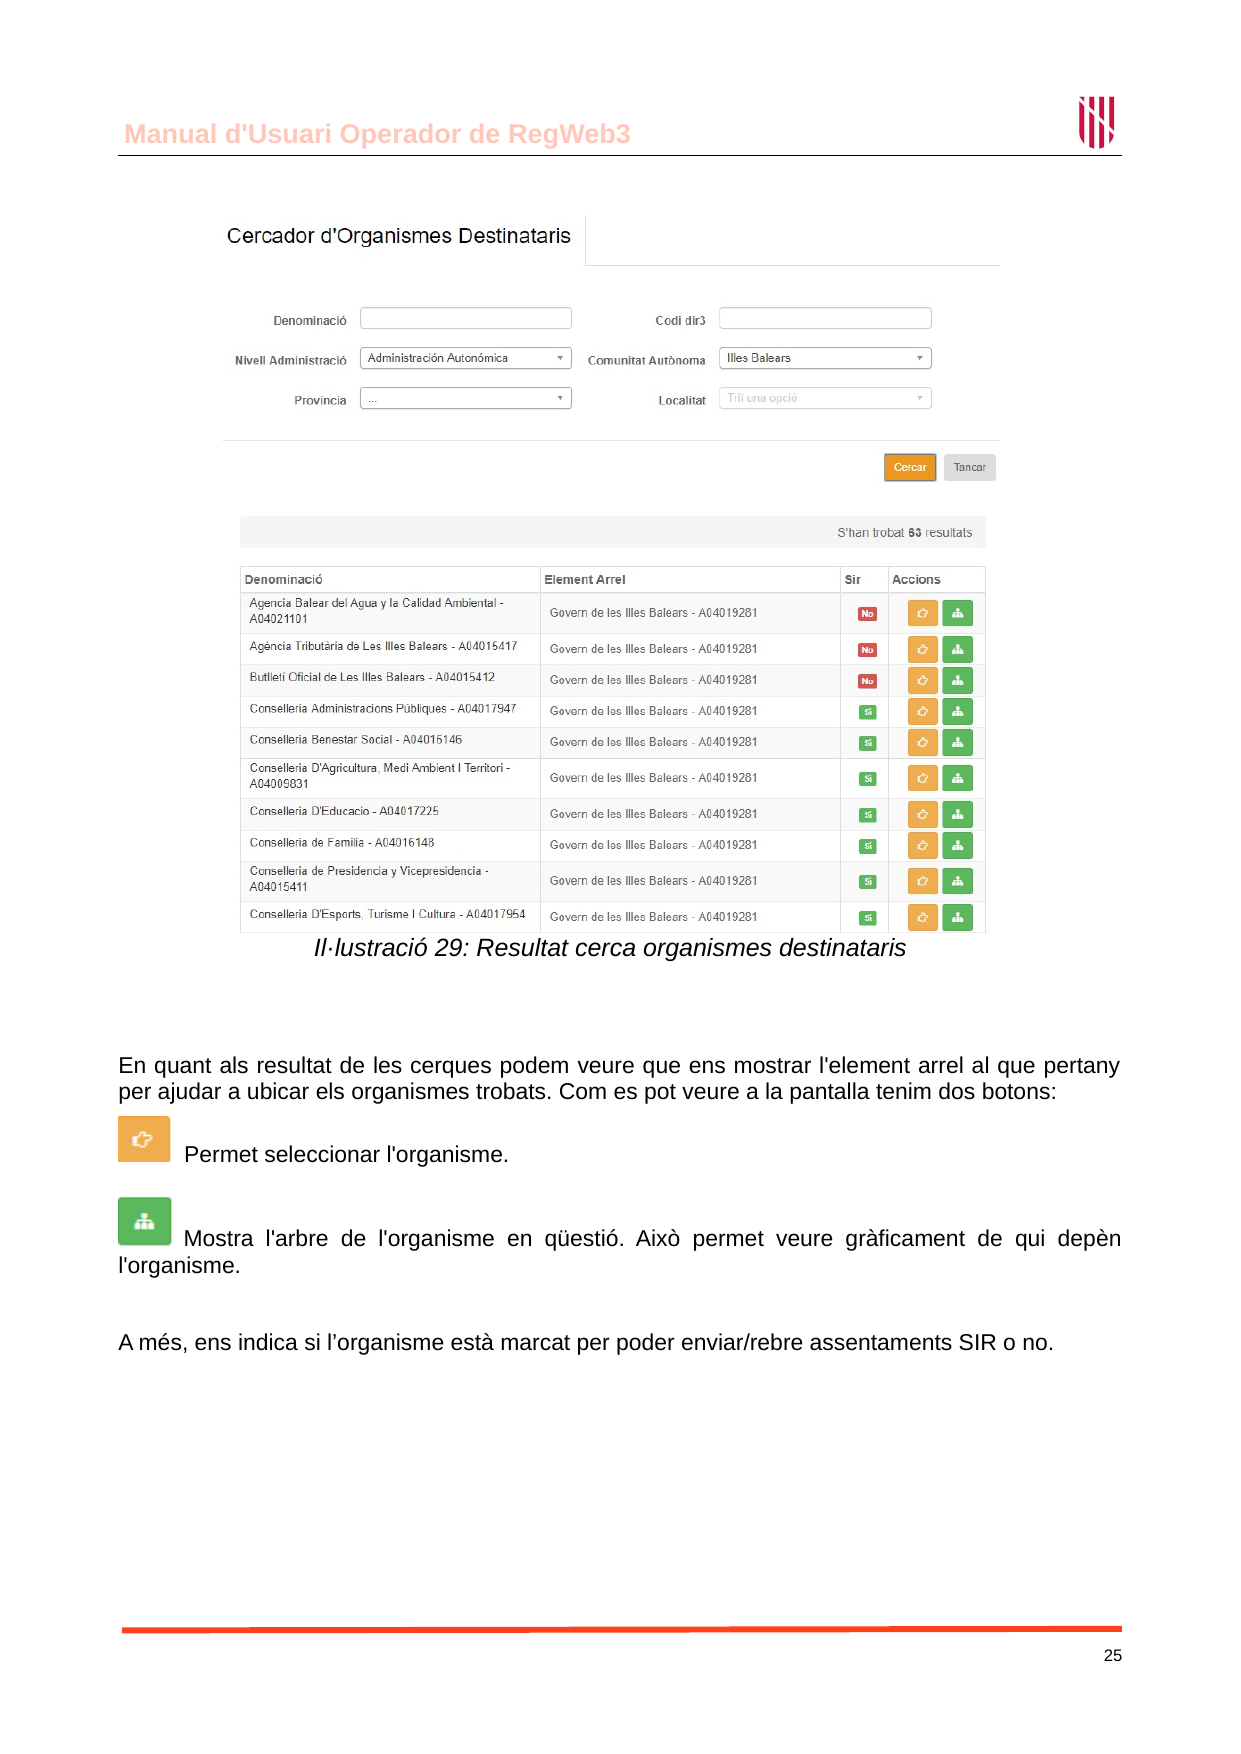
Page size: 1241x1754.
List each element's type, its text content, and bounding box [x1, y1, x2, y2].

picture [222, 215, 1001, 933]
picture [1076, 94, 1117, 150]
picture [118, 1116, 172, 1162]
text Permet seleccionar l'organisme. [118, 1117, 1122, 1167]
text Il·lustració 29: Resultat cerca organismes destinataris [118, 933, 1105, 961]
picture [118, 1196, 172, 1247]
text En quant als resultat de les cerques podem veure que ens mostrar l'element arrel al que pertany per ajudar a ubicar els organismes trobats. Com es pot veure a la pantalla tenim dos botons: [118, 1052, 1122, 1104]
text A més, ens indica si l’organisme està marcat per poder enviar/rebre assentaments SIR o no. [118, 1329, 1122, 1356]
text Mostra l'arbre de l'organisme en qüestió. Això permet veure gràficament de qui depèn l'organisme. [118, 1197, 1122, 1278]
